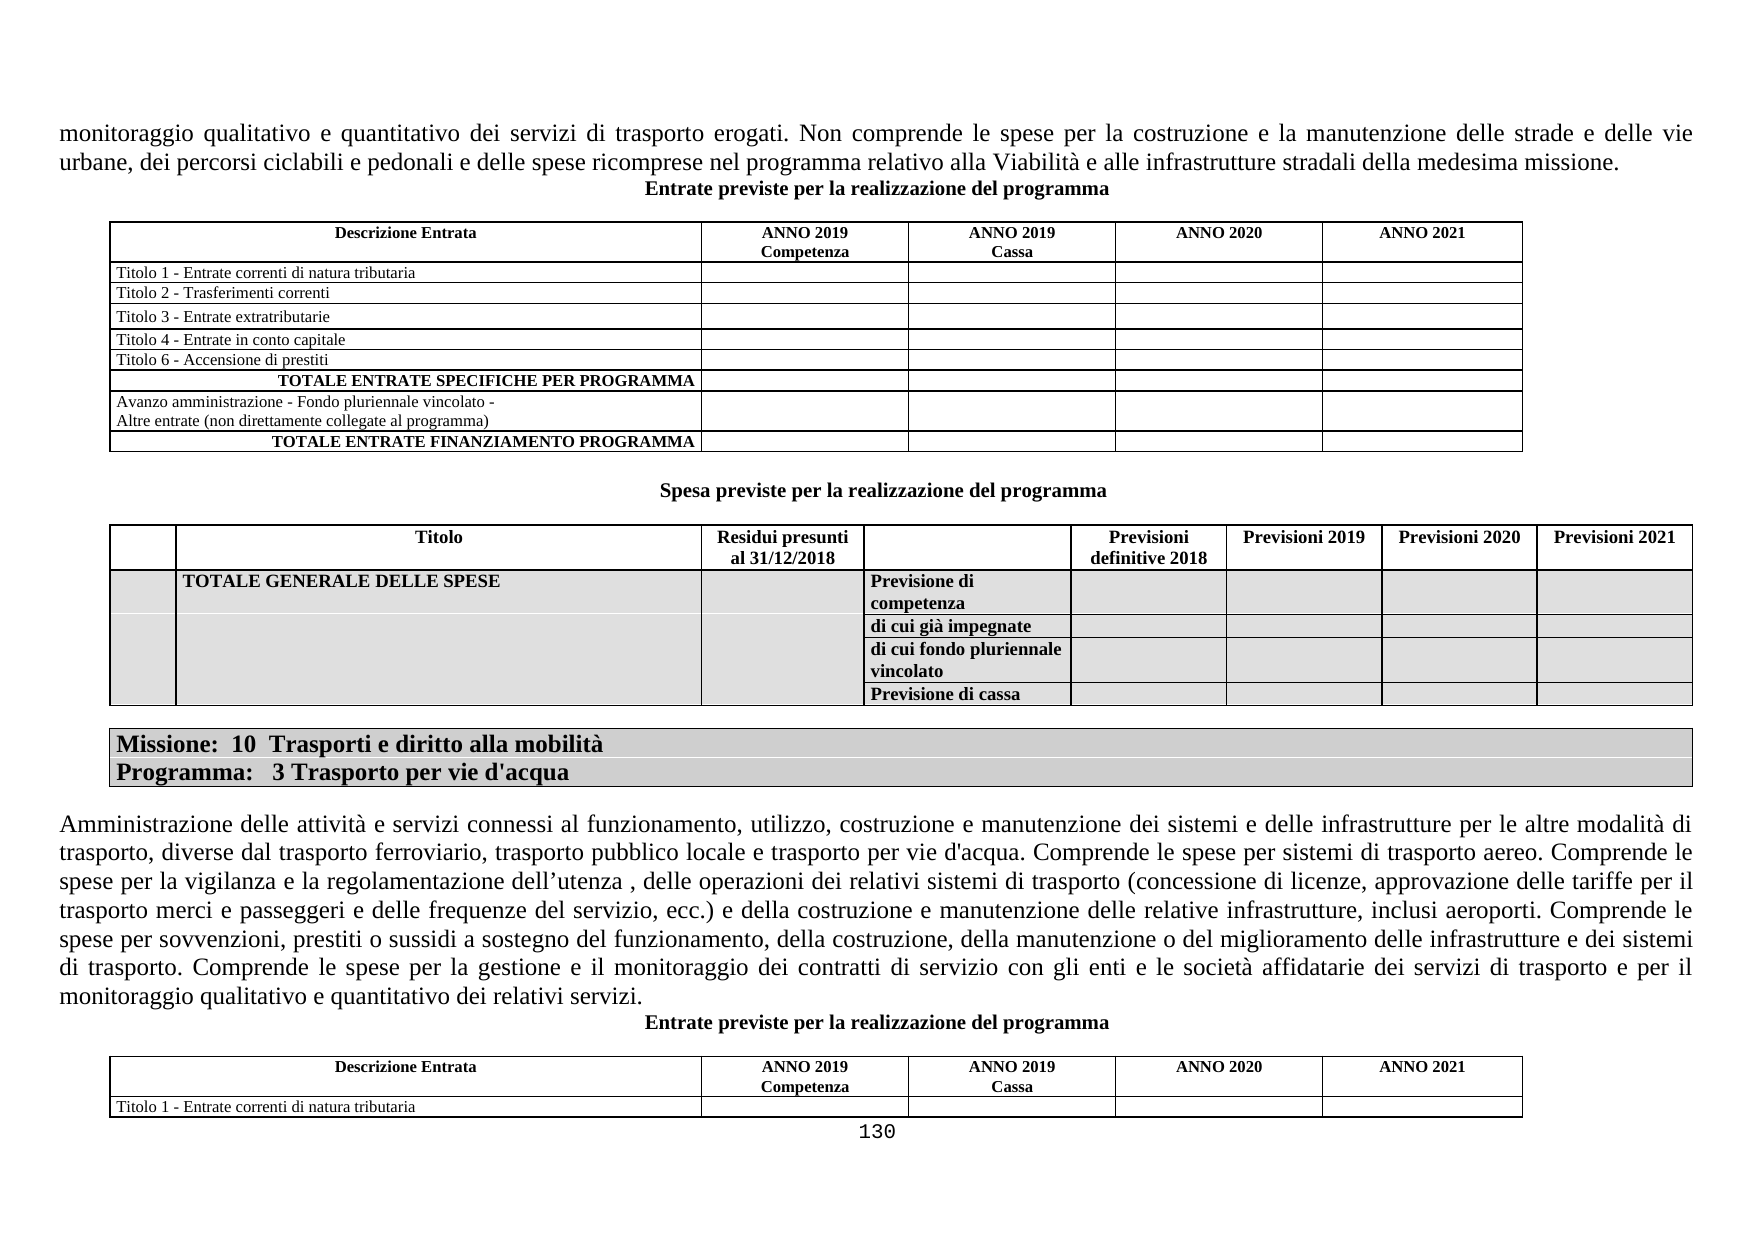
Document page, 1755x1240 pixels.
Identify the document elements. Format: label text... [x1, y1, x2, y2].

table_cell [702, 637, 863, 681]
table_cell [1323, 304, 1522, 328]
table_cell [111, 637, 175, 681]
table_header Previsioni 2020 [1383, 526, 1536, 569]
table_cell [702, 571, 863, 613]
table_cell [1116, 1097, 1322, 1116]
table_cell [909, 263, 1115, 282]
table_cell [909, 1097, 1115, 1116]
table_cell [1116, 283, 1322, 302]
table_cell [702, 371, 908, 390]
table_cell [1227, 615, 1381, 637]
table_cell [111, 681, 175, 704]
table_cell Previsione di cassa [865, 683, 1070, 704]
table_cell [1538, 615, 1692, 637]
table_cell [1383, 638, 1536, 681]
table_header Titolo [177, 526, 701, 569]
text Spesa previste per la realizzazione del programma [59, 474, 1695, 503]
table_cell [1538, 571, 1692, 613]
table_cell [1227, 571, 1381, 613]
table_cell Programma: 3 Trasporto per vie d'acqua [110, 758, 1692, 786]
table_header Previsioni definitive 2018 [1072, 526, 1226, 569]
table_cell [909, 432, 1115, 451]
table_cell [111, 571, 175, 613]
table_cell [702, 350, 908, 369]
table_cell [1072, 571, 1226, 613]
table_cell [1538, 638, 1692, 681]
table_cell [909, 283, 1115, 302]
table_cell [702, 283, 908, 302]
table_cell [1383, 683, 1536, 704]
table_cell [909, 304, 1115, 328]
table_cell [702, 263, 908, 282]
table_header ANNO 2020 [1116, 1057, 1322, 1096]
table_cell [1323, 1097, 1522, 1116]
table_header ANNO 2019 Competenza [702, 223, 908, 261]
text Entrate previste per la realizzazione del programma [59, 176, 1695, 199]
table_cell [702, 1097, 908, 1116]
table_header Missione: 10 Trasporti e diritto alla mobilità [110, 729, 1692, 757]
table_cell Titolo 1 - Entrate correnti di natura tributaria [111, 1097, 701, 1116]
table_cell Titolo 4 - Entrate in conto capitale [111, 330, 701, 349]
table_cell [1323, 432, 1522, 451]
table_cell [1116, 432, 1322, 451]
text Amministrazione delle attività e servizi connessi al funzionamento, utilizzo, costruzione e manutenzione dei sistemi e delle infrastrutture per le altre modalità di trasporto, diverse dal trasporto ferroviario, trasporto pubblico locale e trasporto per vie d'acqua. Comprende le spese per sistemi di trasporto aereo. Comprende le spese per la vigilanza e la regolamentazione dell’utenza , delle operazioni dei relativi sistemi di trasporto (concessione di licenze, approvazione delle tariffe per il trasporto merci e passeggeri e delle frequenze del servizio, ecc.) e della costruzione e manutenzione delle relative infrastrutture, inclusi aeroporti. Comprende le spese per sovvenzioni, prestiti o sussidi a sostegno del funzionamento, della costruzione, della manutenzione o del miglioramento delle infrastrutture e dei sistemi di trasporto. Comprende le spese per la gestione e il monitoraggio dei contratti di servizio con gli enti e le società affidatarie dei servizi di trasporto e per il monitoraggio qualitativo e quantitativo dei relativi servizi. [59, 809, 1695, 1010]
table_cell Previsione di competenza [865, 571, 1070, 613]
table_header ANNO 2021 [1323, 223, 1522, 261]
table_cell [177, 681, 701, 704]
table_cell di cui già impegnate [865, 615, 1070, 637]
table_cell [1072, 615, 1226, 637]
text monitoraggio qualitativo e quantitativo dei servizi di trasporto erogati. Non comprende le spese per la costruzione e la manutenzione delle strade e delle vie urbane, dei percorsi ciclabili e pedonali e delle spese ricomprese nel programma relativo alla Viabilità e alle infrastrutture stradali della medesima missione. [59, 118, 1695, 176]
table_cell [1116, 392, 1322, 430]
table_cell Titolo 3 - Entrate extratributarie [111, 304, 701, 328]
table_cell [1323, 392, 1522, 430]
table_cell [1383, 571, 1536, 613]
table_cell [1323, 283, 1522, 302]
table_cell [909, 371, 1115, 390]
table_cell [909, 392, 1115, 430]
table_header ANNO 2019 Competenza [702, 1057, 908, 1096]
table_cell [702, 330, 908, 349]
table_cell [1323, 371, 1522, 390]
table_cell Titolo 2 - Trasferimenti correnti [111, 283, 701, 302]
table_header Descrizione Entrata [111, 1057, 701, 1096]
table_header Residui presunti al 31/12/2018 [702, 526, 863, 569]
table_header ANNO 2019 Cassa [909, 1057, 1115, 1096]
table_cell [1227, 638, 1381, 681]
table_cell TOTALE ENTRATE SPECIFICHE PER PROGRAMMA [111, 371, 701, 390]
table_cell [1538, 683, 1692, 704]
table_cell [702, 304, 908, 328]
table_cell [1323, 263, 1522, 282]
table_cell [1116, 371, 1322, 390]
table_cell TOTALE ENTRATE FINANZIAMENTO PROGRAMMA [111, 432, 701, 451]
table_cell [909, 330, 1115, 349]
table_cell Avanzo amministrazione - Fondo pluriennale vincolato - Altre entrate (non direttamente collegate al programma) [111, 392, 701, 430]
table_cell [702, 681, 863, 704]
table_header Descrizione Entrata [111, 223, 701, 261]
text Entrate previste per la realizzazione del programma [59, 1010, 1695, 1034]
table_cell [702, 432, 908, 451]
table_cell [1227, 683, 1381, 704]
table_header ANNO 2021 [1323, 1057, 1522, 1096]
table_header Previsioni 2019 [1227, 526, 1381, 569]
table_cell di cui fondo pluriennale vincolato [865, 638, 1070, 681]
table_header Previsioni 2021 [1538, 526, 1692, 569]
table_cell [111, 614, 175, 637]
table_cell [1072, 638, 1226, 681]
table_header [865, 526, 1070, 569]
table_cell [1323, 330, 1522, 349]
table_cell [177, 614, 701, 637]
table_header ANNO 2020 [1116, 223, 1322, 261]
table_header ANNO 2019 Cassa [909, 223, 1115, 261]
table_cell [1323, 350, 1522, 369]
table_cell [1072, 683, 1226, 704]
table_cell [702, 392, 908, 430]
table_cell [1383, 615, 1536, 637]
table_cell [1116, 350, 1322, 369]
table_cell Titolo 6 - Accensione di prestiti [111, 350, 701, 369]
table_cell [177, 637, 701, 681]
table_cell [909, 350, 1115, 369]
table_cell [1116, 304, 1322, 328]
table_header [111, 526, 175, 569]
table_cell TOTALE GENERALE DELLE SPESE [177, 571, 701, 613]
table_cell [1116, 263, 1322, 282]
table_cell [1116, 330, 1322, 349]
table_cell [702, 614, 863, 637]
table_cell Titolo 1 - Entrate correnti di natura tributaria [111, 263, 701, 282]
